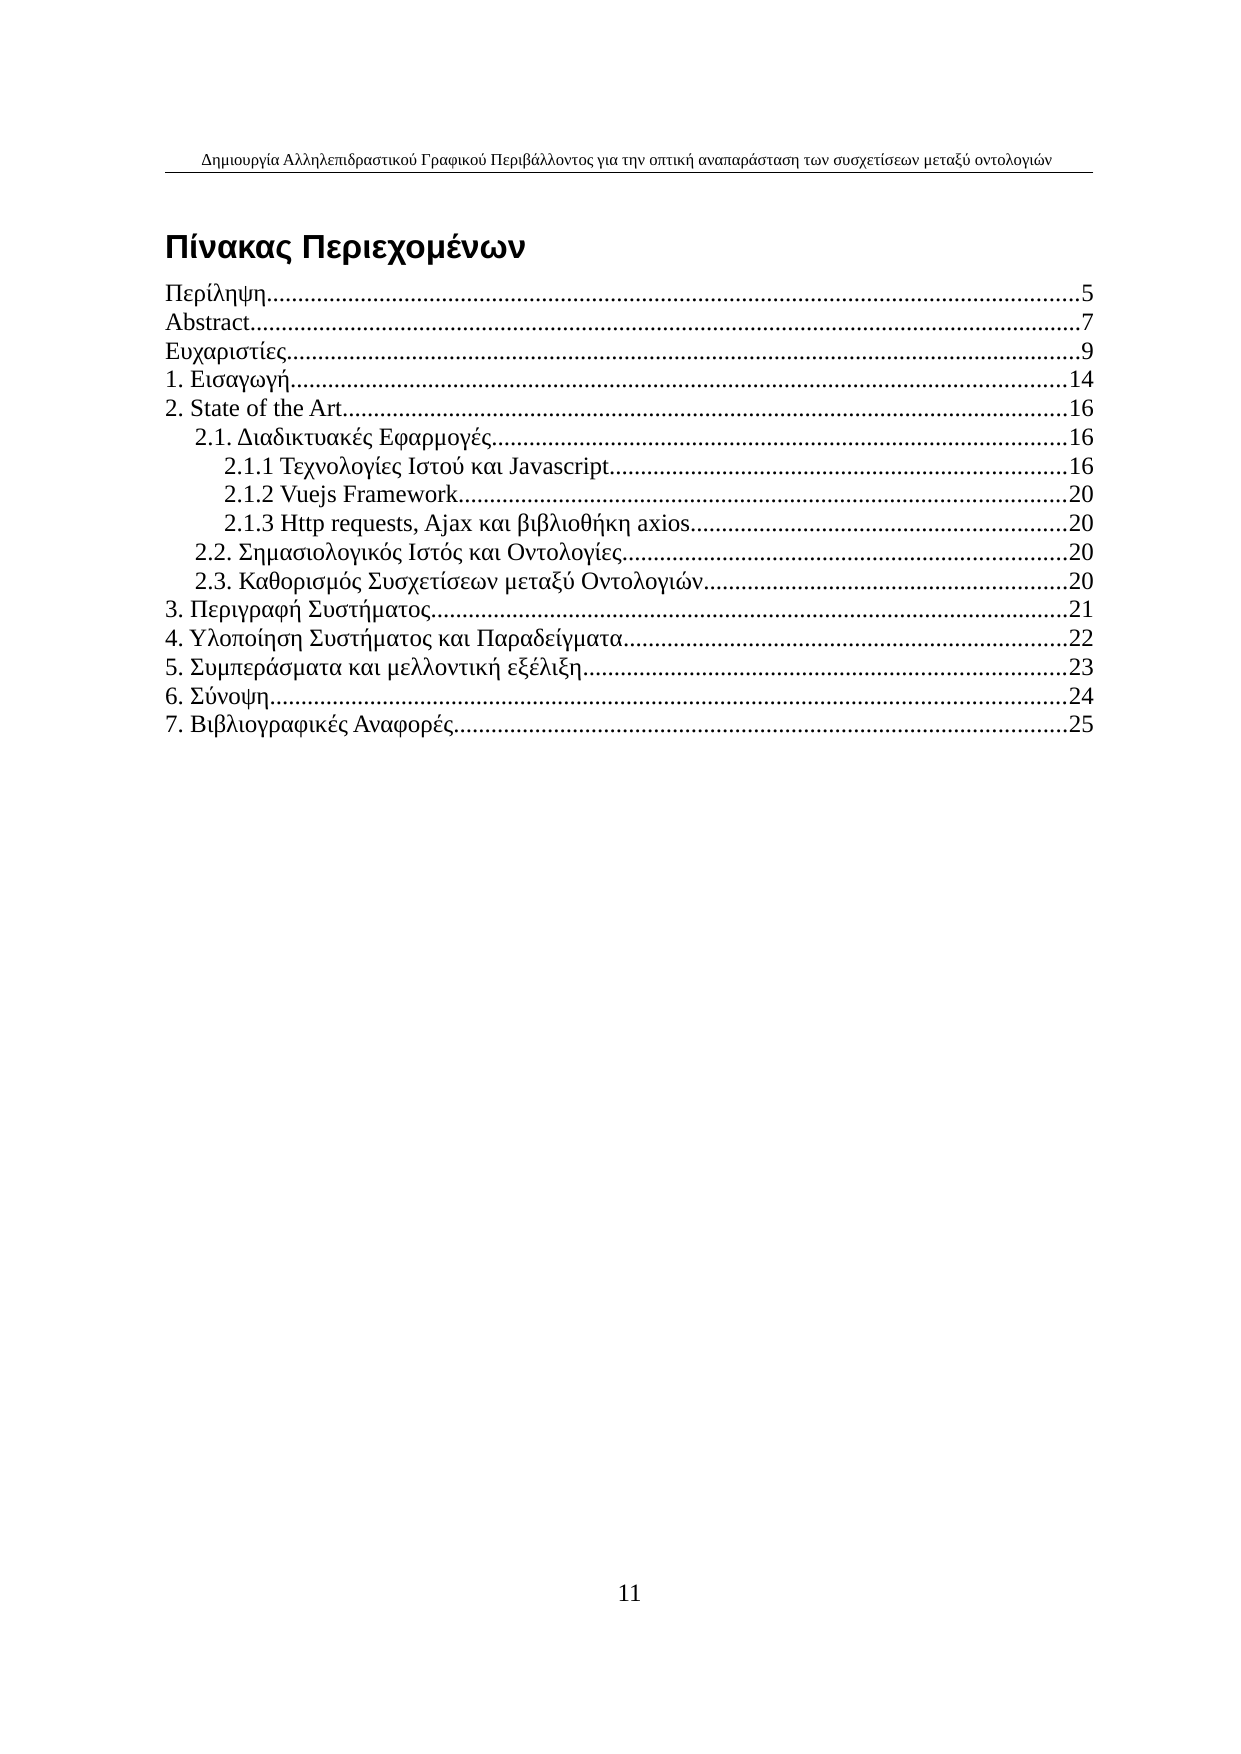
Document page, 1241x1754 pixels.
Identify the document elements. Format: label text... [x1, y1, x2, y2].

text 2.2. Σημασιολογικός Ιστός και Οντολογίες 20 [194, 537, 1093, 566]
text 4. Υλοποίηση Συστήματος και Παραδείγματα 22 [165, 623, 1093, 652]
text 2.1.3 Http requests, Ajax και βιβλιοθήκη axios 20 [224, 508, 1093, 537]
text 2.1. Διαδικτυακές Εφαρμογές 16 [194, 422, 1093, 451]
text 6. Σύνοψη 24 [165, 681, 1093, 709]
subtitle Πίνακας Περιεχομένων [165, 227, 1093, 266]
text Περίληψη 5 [165, 278, 1093, 307]
text 7. Βιβλιογραφικές Αναφορές 25 [165, 709, 1093, 738]
text Abstract 7 [165, 307, 1093, 336]
text 1. Εισαγωγή 14 [165, 364, 1093, 393]
text 2. State of the Art 16 [165, 393, 1093, 422]
text 2.1.1 Τεχνολογίες Ιστού και Javascript 16 [224, 451, 1093, 479]
text 2.1.2 Vuejs Framework 20 [224, 479, 1093, 508]
text Ευχαριστίες 9 [165, 336, 1093, 364]
text 5. Συμπεράσματα και μελλοντική εξέλιξη 23 [165, 652, 1093, 681]
text 2.3. Καθορισμός Συσχετίσεων μεταξύ Οντολογιών 20 [194, 566, 1093, 594]
text 3. Περιγραφή Συστήματος 21 [165, 594, 1093, 623]
